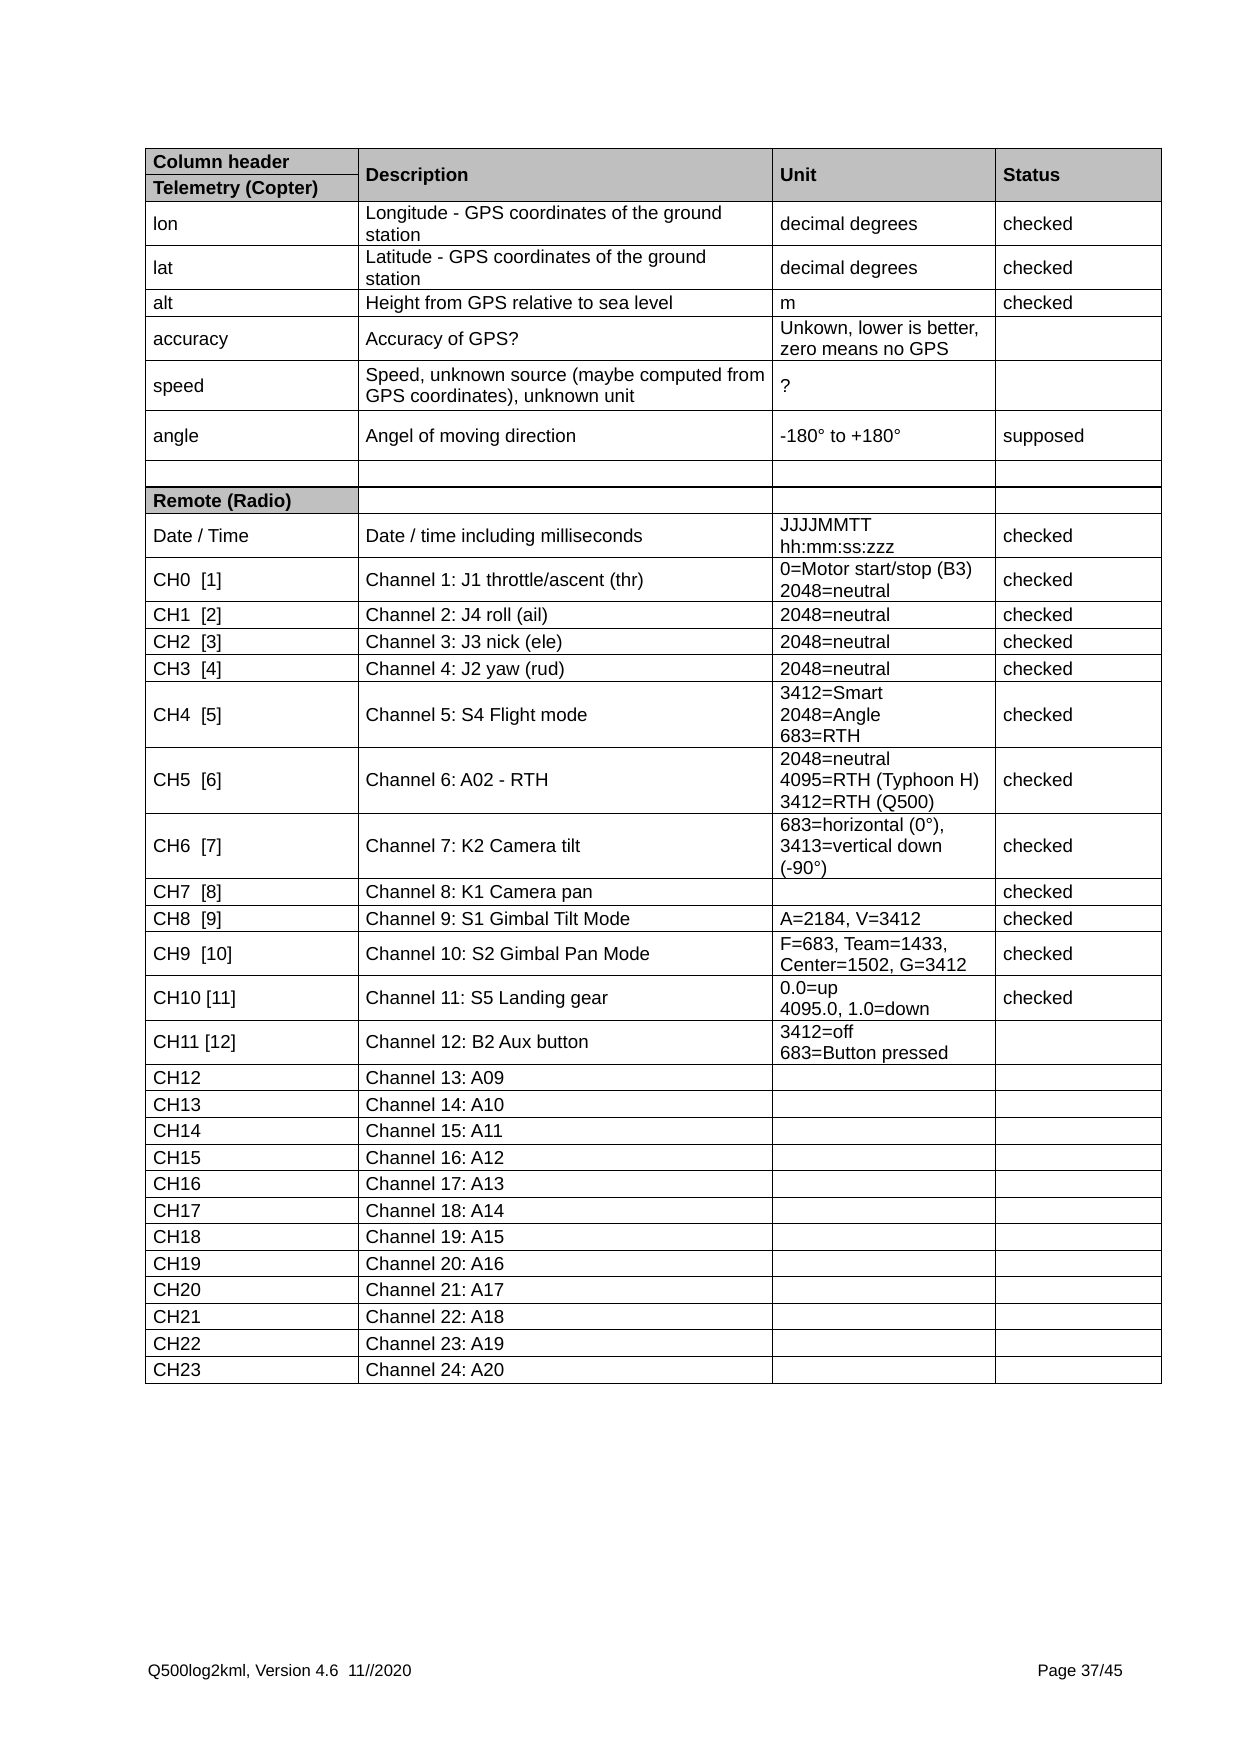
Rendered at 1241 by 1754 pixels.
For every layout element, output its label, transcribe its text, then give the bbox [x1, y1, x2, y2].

table_cell [773, 1171, 995, 1197]
table_cell checked [996, 814, 1161, 878]
table_cell Channel 2: J4 roll (ail) [359, 602, 772, 628]
table_cell [773, 1304, 995, 1329]
table_cell [996, 1357, 1161, 1382]
table_cell Channel 13: A09 [359, 1065, 772, 1090]
table_cell [773, 1065, 995, 1090]
table_cell Date / time including milliseconds [359, 514, 772, 557]
table_cell CH5 [6] [146, 748, 358, 812]
table_cell [773, 1145, 995, 1170]
table_cell [773, 1251, 995, 1276]
table_cell CH7 [8] [146, 879, 358, 905]
table_cell Telemetry (Copter) [146, 175, 358, 201]
table_cell Remote (Radio) [146, 488, 358, 513]
table_cell [359, 461, 772, 486]
table_cell CH15 [146, 1145, 358, 1170]
table_cell 2048=neutral [773, 629, 995, 654]
table_cell [996, 1091, 1161, 1117]
table_cell [773, 1357, 995, 1382]
table_cell CH1 [2] [146, 602, 358, 628]
table_cell Channel 17: A13 [359, 1171, 772, 1197]
table_cell Channel 20: A16 [359, 1251, 772, 1276]
table_cell 2048=neutral [773, 655, 995, 681]
table_cell CH0 [1] [146, 558, 358, 601]
table_header Column header [146, 149, 358, 174]
table_cell [996, 1021, 1161, 1064]
table_cell CH4 [5] [146, 682, 358, 747]
table_cell 683=horizontal (0°), 3413=vertical down (-90°) [773, 814, 995, 878]
table_cell 2048=neutral [773, 602, 995, 628]
table_cell -180° to +180° [773, 411, 995, 460]
table_cell CH6 [7] [146, 814, 358, 878]
table_cell Channel 24: A20 [359, 1357, 772, 1382]
table_cell CH12 [146, 1065, 358, 1090]
table_cell CH16 [146, 1171, 358, 1197]
table_cell [773, 1330, 995, 1356]
table_cell [996, 1198, 1161, 1223]
table_cell 3412=off 683=Button pressed [773, 1021, 995, 1064]
table_cell Channel 15: A11 [359, 1118, 772, 1143]
table_cell JJJJMMTT hh:mm:ss:zzz [773, 514, 995, 557]
table_cell [773, 1198, 995, 1223]
table_cell A=2184, V=3412 [773, 906, 995, 931]
table_cell m [773, 290, 995, 316]
table_cell CH11 [12] [146, 1021, 358, 1064]
table_cell decimal degrees [773, 246, 995, 289]
table_cell CH22 [146, 1330, 358, 1356]
table_cell CH23 [146, 1357, 358, 1382]
table_cell Channel 21: A17 [359, 1277, 772, 1303]
table_cell Channel 18: A14 [359, 1198, 772, 1223]
table_cell [996, 1065, 1161, 1090]
table_cell 0.0=up 4095.0, 1.0=down [773, 976, 995, 1019]
table_cell CH3 [4] [146, 655, 358, 681]
table_cell checked [996, 629, 1161, 654]
table_cell checked [996, 602, 1161, 628]
table_cell [359, 488, 772, 513]
table_cell [773, 879, 995, 905]
table_cell Angel of moving direction [359, 411, 772, 460]
table_cell Channel 1: J1 throttle/ascent (thr) [359, 558, 772, 601]
table_cell 2048=neutral 4095=RTH (Typhoon H) 3412=RTH (Q500) [773, 748, 995, 812]
table_cell lon [146, 202, 358, 245]
table_header Status [996, 149, 1161, 201]
table_cell Channel 8: K1 Camera pan [359, 879, 772, 905]
table_cell checked [996, 879, 1161, 905]
table_cell decimal degrees [773, 202, 995, 245]
table_cell CH2 [3] [146, 629, 358, 654]
table_cell Channel 14: A10 [359, 1091, 772, 1117]
table_cell checked [996, 290, 1161, 316]
table_cell CH18 [146, 1224, 358, 1250]
table_cell [996, 317, 1161, 360]
table_cell checked [996, 558, 1161, 601]
table_cell Channel 22: A18 [359, 1304, 772, 1329]
table_cell Channel 16: A12 [359, 1145, 772, 1170]
table_cell [996, 1304, 1161, 1329]
table_cell [996, 1277, 1161, 1303]
table_cell Channel 9: S1 Gimbal Tilt Mode [359, 906, 772, 931]
table_cell CH14 [146, 1118, 358, 1143]
table_cell lat [146, 246, 358, 289]
table_cell CH20 [146, 1277, 358, 1303]
table_cell Channel 4: J2 yaw (rud) [359, 655, 772, 681]
table_cell [773, 461, 995, 486]
table_cell Longitude - GPS coordinates of the ground station [359, 202, 772, 245]
table_cell [996, 1330, 1161, 1356]
table_cell 3412=Smart 2048=Angle 683=RTH [773, 682, 995, 747]
table_cell Channel 11: S5 Landing gear [359, 976, 772, 1019]
table_cell [996, 1145, 1161, 1170]
table_cell [996, 488, 1161, 513]
table_cell checked [996, 976, 1161, 1019]
table_cell CH8 [9] [146, 906, 358, 931]
table_cell checked [996, 655, 1161, 681]
table_cell speed [146, 361, 358, 410]
table_cell Latitude - GPS coordinates of the ground station [359, 246, 772, 289]
table_cell Channel 3: J3 nick (ele) [359, 629, 772, 654]
table_cell checked [996, 514, 1161, 557]
table_cell CH17 [146, 1198, 358, 1223]
table_cell checked [996, 932, 1161, 975]
table_header Unit [773, 149, 995, 201]
table_cell [996, 1118, 1161, 1143]
table_cell Accuracy of GPS? [359, 317, 772, 360]
table_cell Channel 5: S4 Flight mode [359, 682, 772, 747]
table_cell [996, 1171, 1161, 1197]
table_cell 0=Motor start/stop (B3) 2048=neutral [773, 558, 995, 601]
table_cell ? [773, 361, 995, 410]
table_cell Channel 7: K2 Camera tilt [359, 814, 772, 878]
table_cell [996, 1224, 1161, 1250]
table_cell Channel 12: B2 Aux button [359, 1021, 772, 1064]
table_header Description [359, 149, 772, 201]
table_cell checked [996, 748, 1161, 812]
table_cell Channel 23: A19 [359, 1330, 772, 1356]
table_cell CH9 [10] [146, 932, 358, 975]
table_cell [773, 1118, 995, 1143]
table_cell CH19 [146, 1251, 358, 1276]
table_cell F=683, Team=1433, Center=1502, G=3412 [773, 932, 995, 975]
table_cell CH13 [146, 1091, 358, 1117]
table_cell CH10 [11] [146, 976, 358, 1019]
table_cell CH21 [146, 1304, 358, 1329]
table_cell Channel 19: A15 [359, 1224, 772, 1250]
table_cell Speed, unknown source (maybe computed from GPS coordinates), unknown unit [359, 361, 772, 410]
table_cell Height from GPS relative to sea level [359, 290, 772, 316]
table_cell Unkown, lower is better, zero means no GPS [773, 317, 995, 360]
table_cell checked [996, 202, 1161, 245]
table_cell [996, 361, 1161, 410]
table_cell Channel 6: A02 - RTH [359, 748, 772, 812]
table_cell checked [996, 906, 1161, 931]
table_cell [773, 488, 995, 513]
table_cell supposed [996, 411, 1161, 460]
table_cell [773, 1091, 995, 1117]
table_cell [773, 1277, 995, 1303]
table_cell alt [146, 290, 358, 316]
table_cell [146, 461, 358, 486]
table_cell Channel 10: S2 Gimbal Pan Mode [359, 932, 772, 975]
table_cell angle [146, 411, 358, 460]
table_cell [773, 1224, 995, 1250]
table_cell accuracy [146, 317, 358, 360]
table_cell Date / Time [146, 514, 358, 557]
table_cell [996, 1251, 1161, 1276]
table_cell [996, 461, 1161, 486]
table_cell checked [996, 682, 1161, 747]
table_cell checked [996, 246, 1161, 289]
